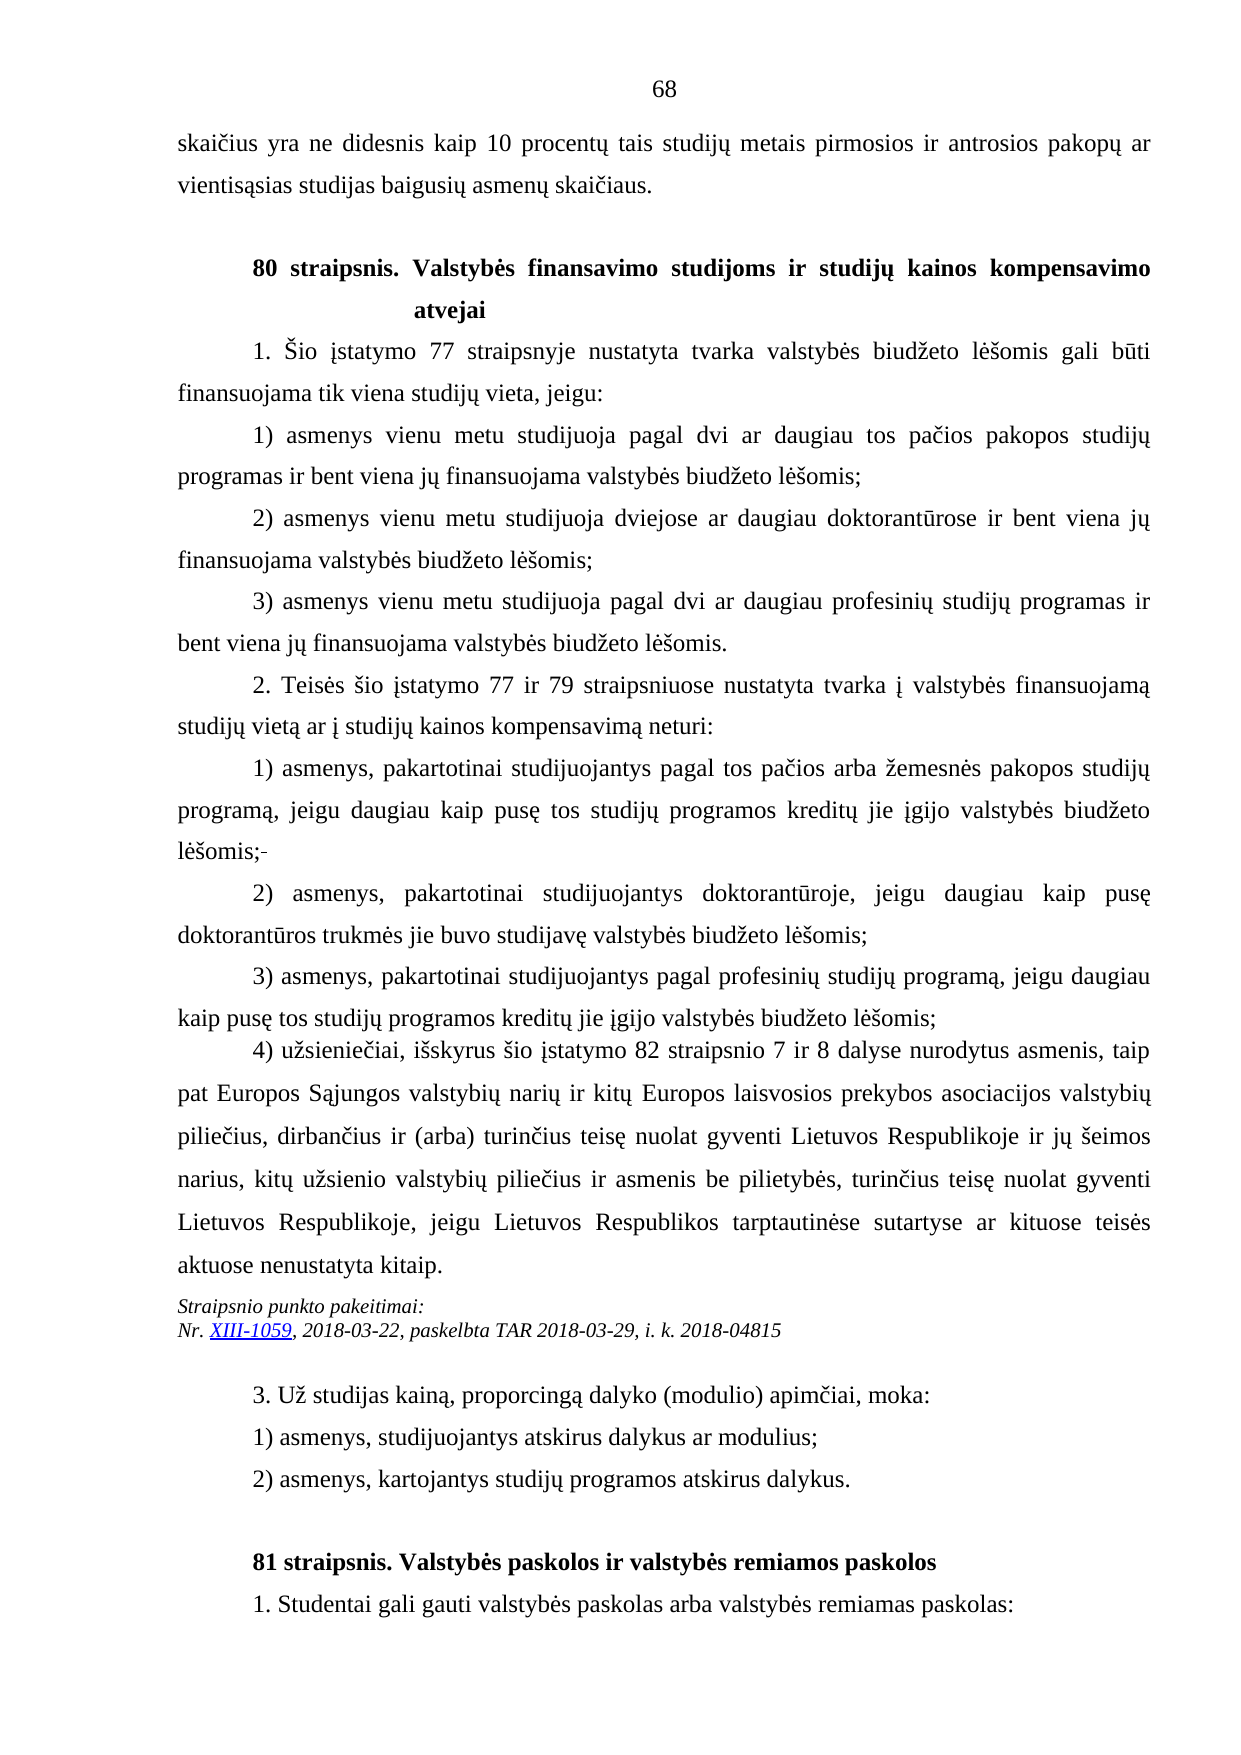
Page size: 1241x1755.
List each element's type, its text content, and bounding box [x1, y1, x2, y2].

text 3) asmenys vienu metu studijuoja pagal dvi ar daugiau profesinių studijų programas ir bent viena jų finansuojama valstybės biudžeto lėšomis. [177, 576, 1152, 660]
text 80 straipsnis. Valstybės finansavimo studijoms ir studijų kainos kompensavimo atvejai [252, 243, 1152, 326]
text 2) asmenys, kartojantys studijų programos atskirus dalykus. [177, 1454, 1152, 1495]
text Straipsnio punkto pakeitimai: [177, 1293, 1152, 1318]
text skaičius yra ne didesnis kaip 10 procentų tais studijų metais pirmosios ir antrosios pakopų ar vientisąsias studijas baigusių asmenų skaičiaus. [177, 118, 1152, 201]
text 2) asmenys vienu metu studijuoja dviejose ar daugiau doktorantūrose ir bent viena jų finansuojama valstybės biudžeto lėšomis; [177, 493, 1152, 576]
text 81 straipsnis. Valstybės paskolos ir valstybės remiamos paskolos [177, 1537, 1152, 1579]
text 2. Teisės šio įstatymo 77 ir 79 straipsniuose nustatyta tvarka į valstybės finansuojamą studijų vietą ar į studijų kainos kompensavimą neturi: [177, 660, 1152, 743]
text 1. Šio įstatymo 77 straipsnyje nustatyta tvarka valstybės biudžeto lėšomis gali būti finansuojama tik viena studijų vieta, jeigu: [177, 326, 1152, 410]
text 1) asmenys, studijuojantys atskirus dalykus ar modulius; [177, 1412, 1152, 1454]
text 1. Studentai gali gauti valstybės paskolas arba valstybės remiamas paskolas: [177, 1579, 1152, 1620]
text 2) asmenys, pakartotinai studijuojantys doktorantūroje, jeigu daugiau kaip pusę doktorantūros trukmės jie buvo studijavę valstybės biudžeto lėšomis; [177, 868, 1152, 951]
text 3. Už studijas kainą, proporcingą dalyko (modulio) apimčiai, moka: [177, 1370, 1152, 1412]
text Nr. XIII-1059, 2018-03-22, paskelbta TAR 2018-03-29, i. k. 2018-04815 [177, 1318, 1152, 1342]
text 1) asmenys vienu metu studijuoja pagal dvi ar daugiau tos pačios pakopos studijų programas ir bent viena jų finansuojama valstybės biudžeto lėšomis; [177, 410, 1152, 493]
text 4) užsieniečiai, išskyrus šio įstatymo 82 straipsnio 7 ir 8 dalyse nurodytus asmenis, taip pat Europos Sąjungos valstybių narių ir kitų Europos laisvosios prekybos asociacijos valstybių piliečius, dirbančius ir (arba) turinčius teisę nuolat gyventi Lietuvos Respublikoje ir jų šeimos narius, kitų užsienio valstybių piliečius ir asmenis be pilietybės, turinčius teisę nuolat gyventi Lietuvos Respublikoje, jeigu Lietuvos Respublikos tarptautinėse sutartyse ar kituose teisės aktuose nenustatyta kitaip. [177, 1035, 1152, 1279]
text 1) asmenys, pakartotinai studijuojantys pagal tos pačios arba žemesnės pakopos studijų programą, jeigu daugiau kaip pusę tos studijų programos kreditų jie įgijo valstybės biudžeto lėšomis; [177, 743, 1152, 868]
text 3) asmenys, pakartotinai studijuojantys pagal profesinių studijų programą, jeigu daugiau kaip pusę tos studijų programos kreditų jie įgijo valstybės biudžeto lėšomis; [177, 951, 1152, 1035]
